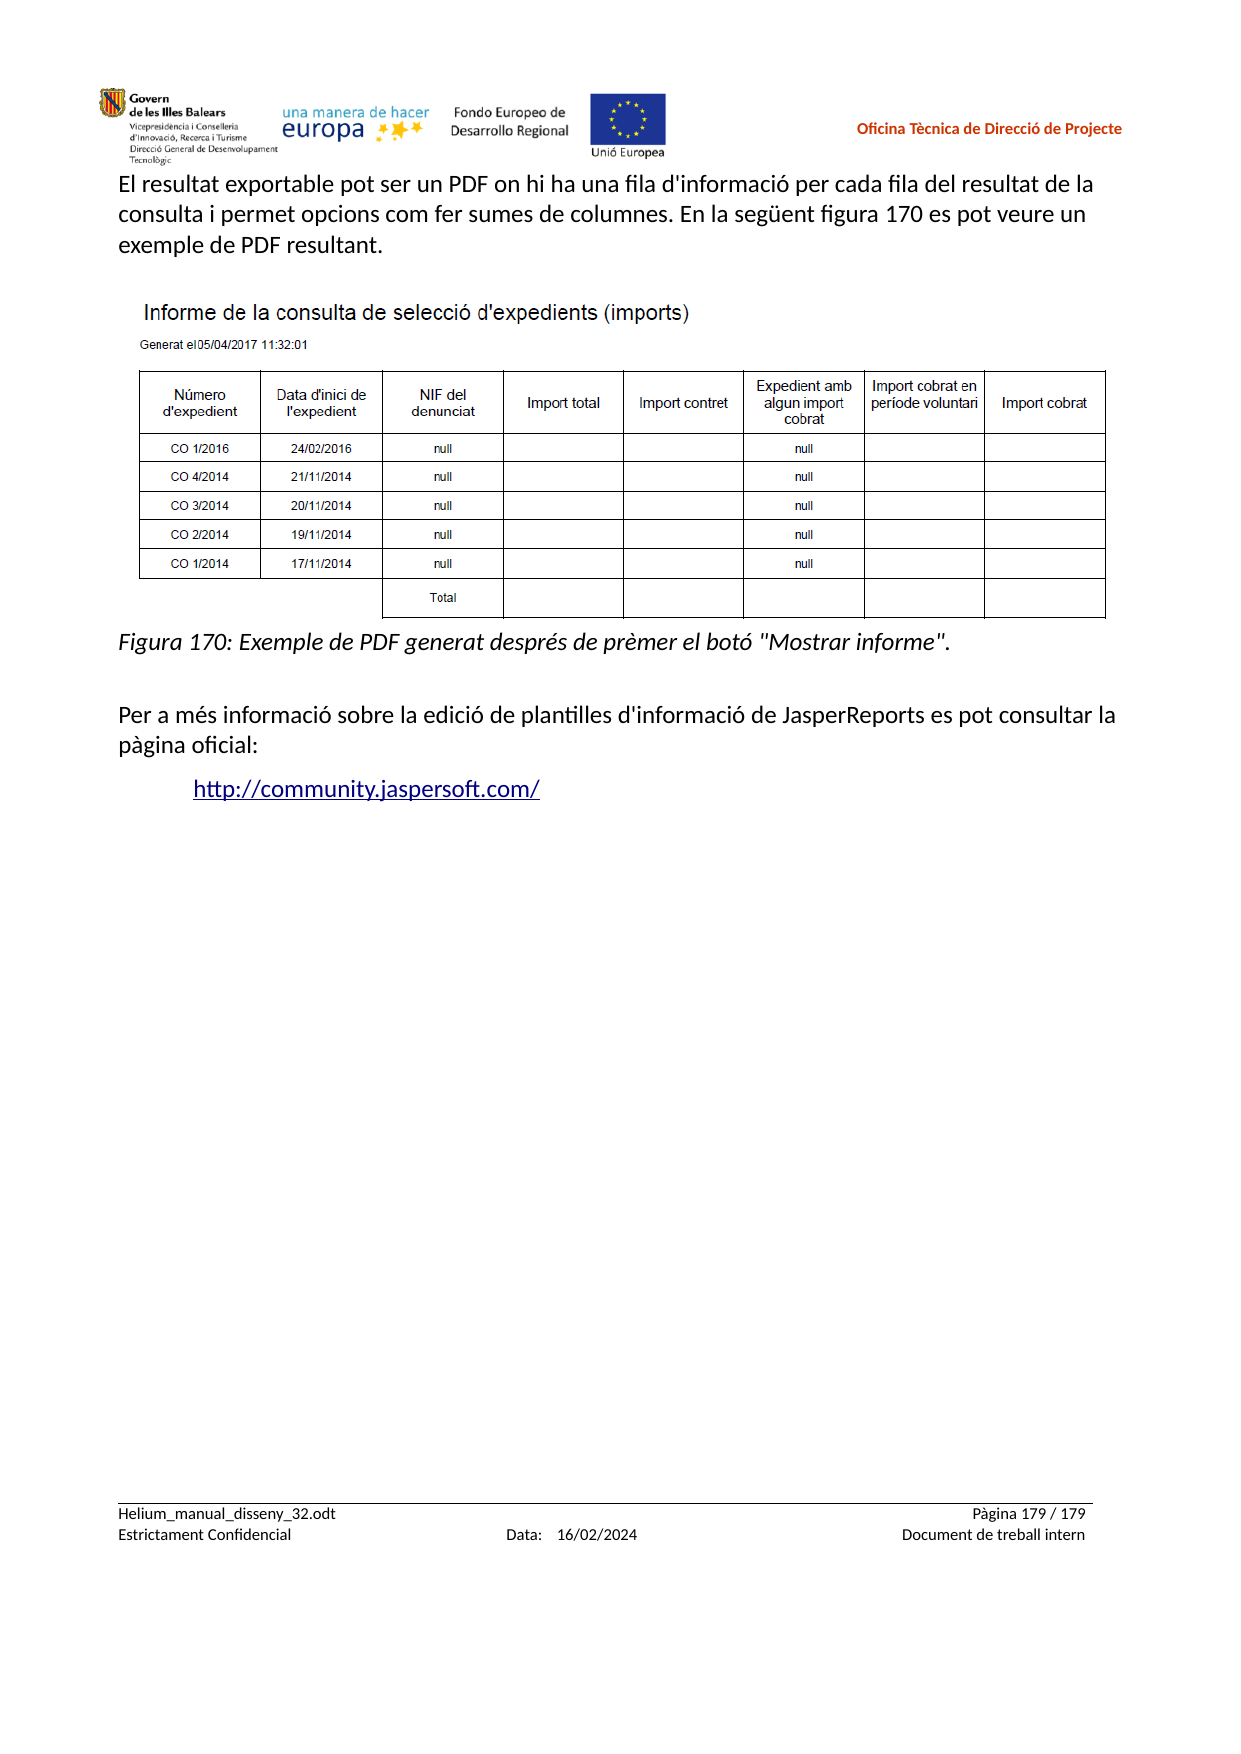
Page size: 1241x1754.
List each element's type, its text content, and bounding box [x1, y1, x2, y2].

text Figura 170: Exemple de PDF generat després de prèmer el botó "Mostrar informe". [118, 626, 1122, 656]
text El resultat exportable pot ser un PDF on hi ha una fila d'informació per cada fila del resultat de la consulta i permet opcions com fer sumes de columnes. En la següent figura 170 es pot veure un exemple de PDF resultant. [118, 168, 1122, 259]
picture [99, 87, 668, 166]
text http://community.jaspersoft.com/ [118, 773, 1122, 803]
text Per a més informació sobre la edició de plantilles d'informació de JasperReports es pot consultar la pàgina oficial: [118, 699, 1122, 760]
picture [118, 284, 1123, 626]
